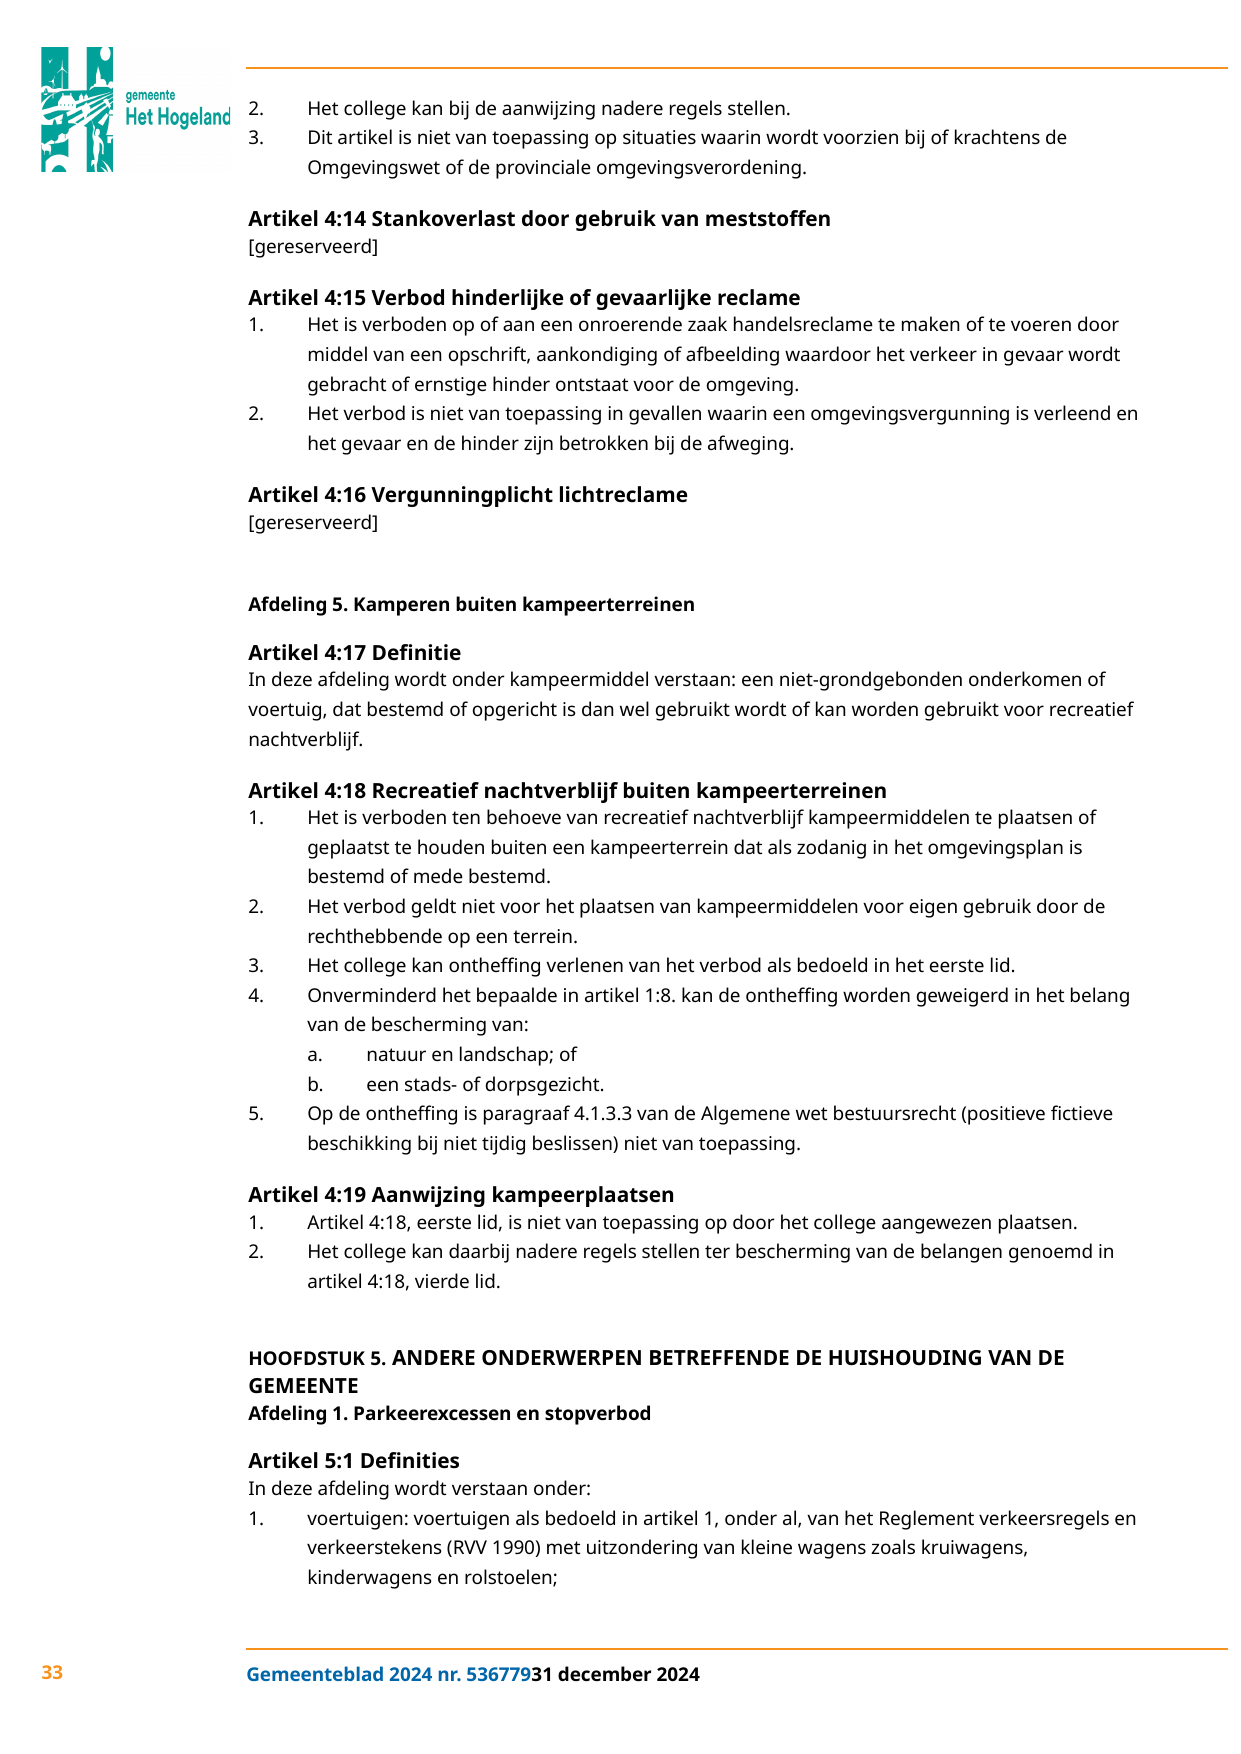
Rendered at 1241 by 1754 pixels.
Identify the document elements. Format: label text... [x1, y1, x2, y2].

list voertuigen: voertuigen als bedoeld in artikel 1, onder al, van het Reglement verkeersregels en verkeerstekens (RVV 1990) met uitzondering van kleine wagens zoals kruiwagens, kinderwagens en rolstoelen; [248, 1505, 1152, 1589]
list natuur en landschap; of [307, 1041, 1152, 1067]
text Afdeling 5. Kamperen buiten kampeerterreinen [248, 589, 1152, 617]
list Het verbod is niet van toepassing in gevallen waarin een omgevingsvergunning is verleend en het gevaar en de hinder zijn betrokken bij de afweging. [248, 400, 1152, 456]
list Op de ontheffing is paragraaf 4.1.3.3 van de Algemene wet bestuursrecht (positieve fictieve beschikking bij niet tijdig beslissen) niet van toepassing. [248, 1100, 1152, 1156]
list Het college kan ontheffing verlenen van het verbod als bedoeld in het eerste lid. [248, 952, 1152, 978]
list Het college kan daarbij nadere regels stellen ter bescherming van de belangen genoemd in artikel 4:18, vierde lid. [248, 1238, 1152, 1294]
text In deze afdeling wordt onder kampeermiddel verstaan: een niet-grondgebonden onderkomen of voertuig, dat bestemd of opgericht is dan wel gebruikt wordt of kan worden gebruikt voor recreatief nachtverblijf. [248, 667, 1152, 751]
picture [41, 47, 231, 172]
list Het college kan bij de aanwijzing nadere regels stellen. [248, 95, 1152, 121]
list Dit artikel is niet van toepassing op situaties waarin wordt voorzien bij of krachtens de Omgevingswet of de provinciale omgevingsverordening. [248, 124, 1152, 180]
text Artikel 4:17 Definitie [248, 638, 1152, 667]
text Artikel 4:15 Verbod hinderlijke of gevaarlijke reclame [248, 283, 1152, 312]
text Artikel 4:14 Stankoverlast door gebruik van meststoffen [248, 204, 1152, 233]
list Onverminderd het bepaalde in artikel 1:8. kan de ontheffing worden geweigerd in het belang van de bescherming van: [248, 982, 1152, 1037]
list Het is verboden ten behoeve van recreatief nachtverblijf kampeermiddelen te plaatsen of geplaatst te houden buiten een kampeerterrein dat als zodanig in het omgevingsplan is bestemd of mede bestemd. [248, 804, 1152, 889]
text HOOFDSTUK 5. ANDERE ONDERWERPEN BETREFFENDE DE HUISHOUDING VAN DE GEMEENTE [248, 1343, 1152, 1400]
text [gereserveerd] [248, 233, 1152, 258]
list Het is verboden op of aan een onroerende zaak handelsreclame te maken of te voeren door middel van een opschrift, aankondiging of afbeelding waardoor het verkeer in gevaar wordt gebracht of ernstige hinder ontstaat voor de omgeving. [248, 312, 1152, 397]
text In deze afdeling wordt verstaan onder: [248, 1475, 1152, 1501]
text [gereserveerd] [248, 509, 1152, 534]
list Het verbod geldt niet voor het plaatsen van kampeermiddelen voor eigen gebruik door de rechthebbende op een terrein. [248, 893, 1152, 949]
list een stads- of dorpsgezicht. [307, 1071, 1152, 1097]
text Artikel 4:16 Vergunningplicht lichtreclame [248, 480, 1152, 509]
list Artikel 4:18, eerste lid, is niet van toepassing op door het college aangewezen plaatsen. [248, 1209, 1152, 1234]
text Artikel 4:19 Aanwijzing kampeerplaatsen [248, 1180, 1152, 1209]
text Artikel 4:18 Recreatief nachtverblijf buiten kampeerterreinen [248, 776, 1152, 804]
text Artikel 5:1 Definities [248, 1447, 1152, 1475]
text Afdeling 1. Parkeerexcessen en stopverbod [248, 1400, 1152, 1426]
